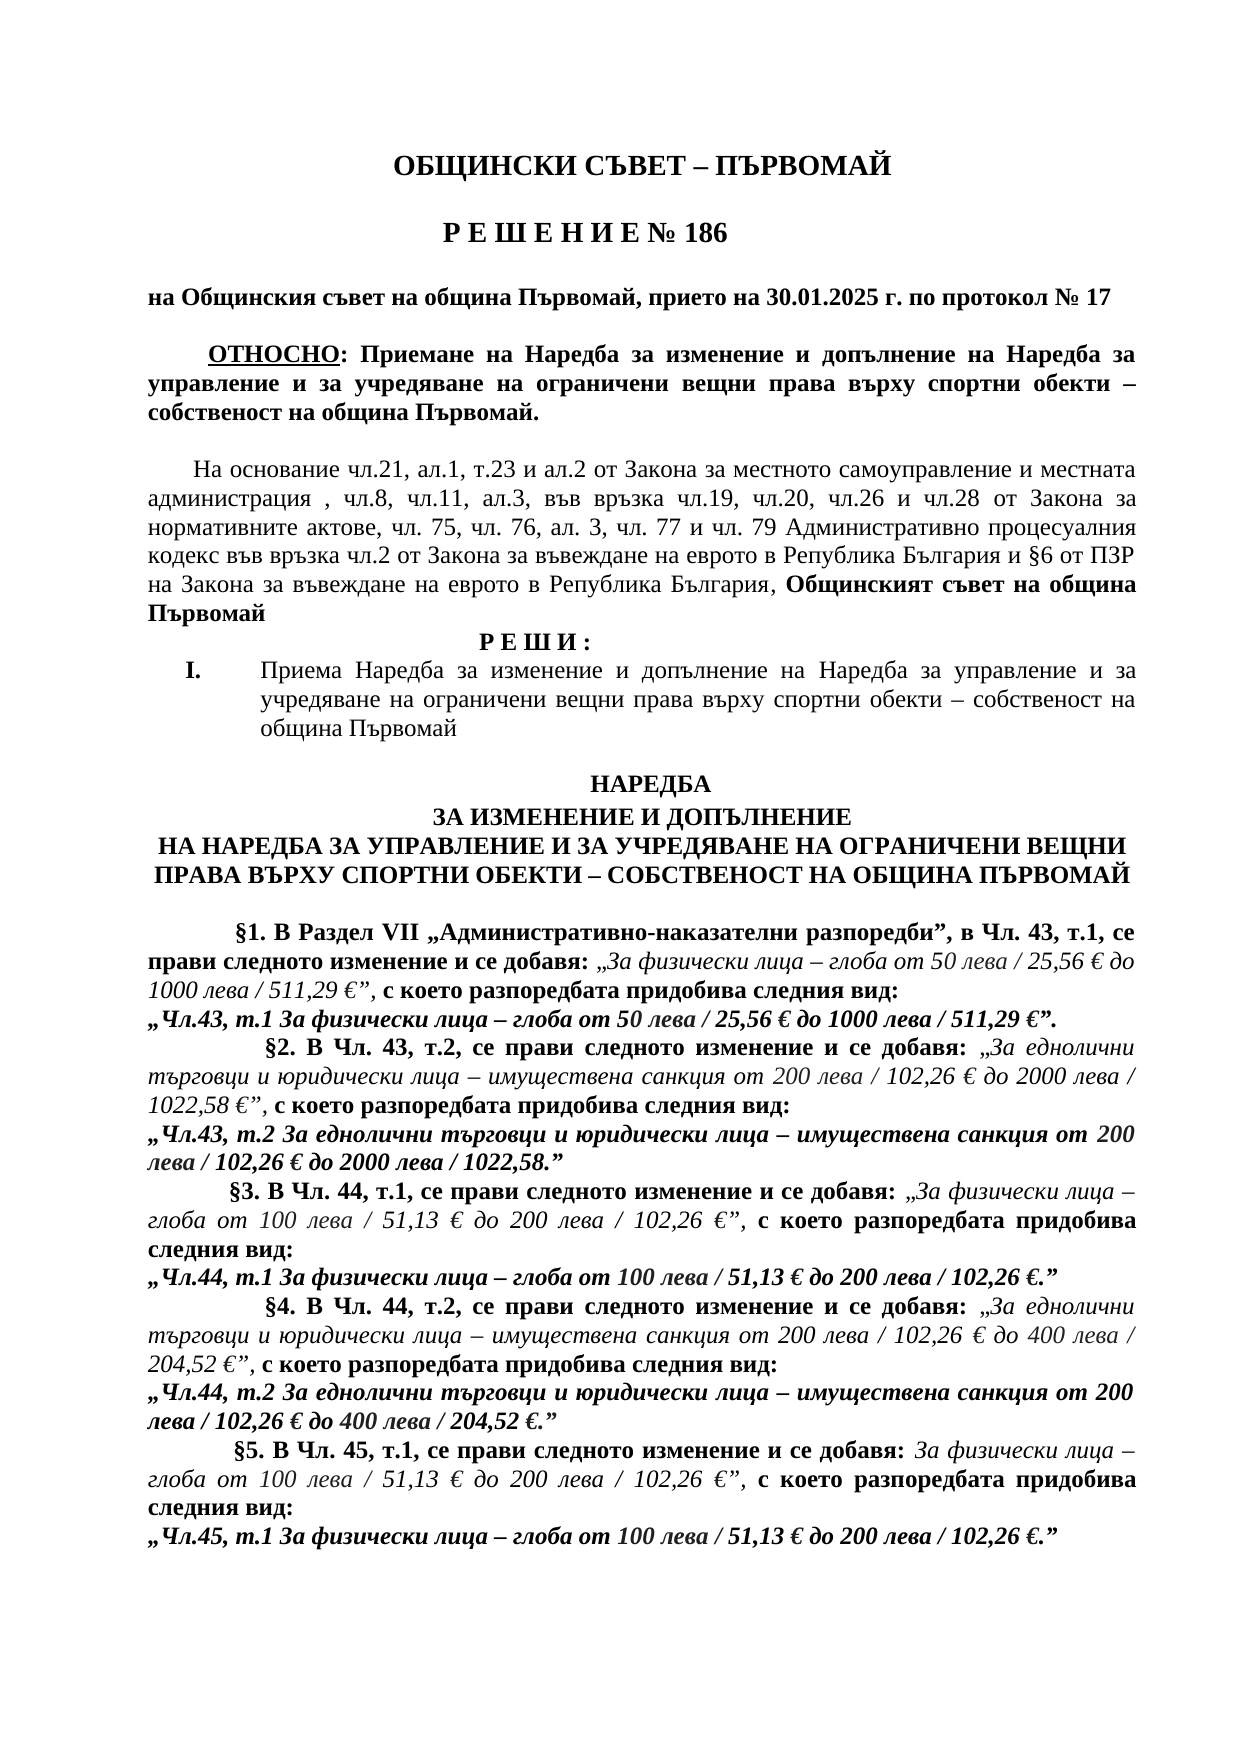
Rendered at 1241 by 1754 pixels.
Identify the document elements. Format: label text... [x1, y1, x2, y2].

list Приема Наредба за изменение и допълнение на Наредба за управление и за учредяване на ограничени вещни права върху спортни обекти – собственост на община Първомай [185, 656, 1137, 742]
text на Общинския съвет на община Първомай, прието на 30.01.2025 г. по протокол № 17 [148, 282, 1137, 311]
text На основание чл.21, ал.1, т.23 и ал.2 от Закона за местното самоуправление и местната администрация , чл.8, чл.11, ал.3, във връзка чл.19, чл.20, чл.26 и чл.28 от Закона за нормативните актове, чл. 75, чл. 76, ал. 3, чл. 77 и чл. 79 Административно процесуалния кодекс във връзка чл.2 от Закона за въвеждане на еврото в Република България и §6 от ПЗР на Закона за въвеждане на еврото в Република България, Общинският съвет на община Първомай [148, 454, 1137, 627]
text „Чл.43, т.1 За физически лица – глоба от 50 лева / 25,56 € до 1000 лева / 511,29 €”. [148, 1004, 1137, 1032]
text „Чл.44, т.2 За еднолични търговци и юридически лица – имуществена санкция от 200 лева / 102,26 € до 400 лева / 204,52 €.” [148, 1377, 1137, 1435]
text „Чл.43, т.2 За еднолични търговци и юридически лица – имуществена санкция от 200 лева / 102,26 € до 2000 лева / 1022,58.” [148, 1119, 1137, 1176]
text §2. В Чл. 43, т.2, се прави следното изменение и се добавя: „За еднолични търговци и юридически лица – имуществена санкция от 200 лева / 102,26 € до 2000 лева / 1022,58 €”, с което разпоредбата придобива следния вид: [148, 1032, 1137, 1119]
text „Чл.45, т.1 За физически лица – глоба от 100 лева / 51,13 € до 200 лева / 102,26 €.” [148, 1521, 1137, 1550]
text ЗА ИЗМЕНЕНИЕ И ДОПЪЛНЕНИЕ [148, 802, 1137, 831]
text Р Е Ш И : [148, 627, 1137, 656]
text Р Е Ш Е Н И Е № 186 [443, 215, 1137, 248]
text „Чл.44, т.1 За физически лица – глоба от 100 лева / 51,13 € до 200 лева / 102,26 €.” [148, 1262, 1137, 1291]
text НАРЕДБА [148, 769, 1137, 798]
text ОТНОСНО: Приемане на Наредба за изменение и допълнение на Наредба за управление и за учредяване на ограничени вещни права върху спортни обекти – собственост на община Първомай. [148, 339, 1137, 426]
text ОБЩИНСКИ СЪВЕТ – ПЪРВОМАЙ [148, 148, 1137, 181]
text §3. В Чл. 44, т.1, се прави следното изменение и се добавя: „За физически лица – глоба от 100 лева / 51,13 € до 200 лева / 102,26 €”, с което разпоредбата придобива следния вид: [148, 1176, 1137, 1262]
text §4. В Чл. 44, т.2, се прави следното изменение и се добавя: „За еднолични търговци и юридически лица – имуществена санкция от 200 лева / 102,26 € до 400 лева / 204,52 €”, с което разпоредбата придобива следния вид: [148, 1291, 1137, 1377]
text §5. В Чл. 45, т.1, се прави следното изменение и се добавя: За физически лица – глоба от 100 лева / 51,13 € до 200 лева / 102,26 €”, с което разпоредбата придобива следния вид: [148, 1435, 1137, 1521]
text §1. В Раздел VII „Административно-наказателни разпоредби”, в Чл. 43, т.1, се прави следното изменение и се добавя: „За физически лица – глоба от 50 лева / 25,56 € до 1000 лева / 511,29 €”, с което разпоредбата придобива следния вид: [148, 917, 1137, 1004]
text НА НАРЕДБА ЗА УПРАВЛЕНИЕ И ЗА УЧРЕДЯВАНЕ НА ОГРАНИЧЕНИ ВЕЩНИ ПРАВА ВЪРХУ СПОРТНИ ОБЕКТИ – СОБСТВЕНОСТ НА ОБЩИНА ПЪРВОМАЙ [148, 831, 1137, 889]
